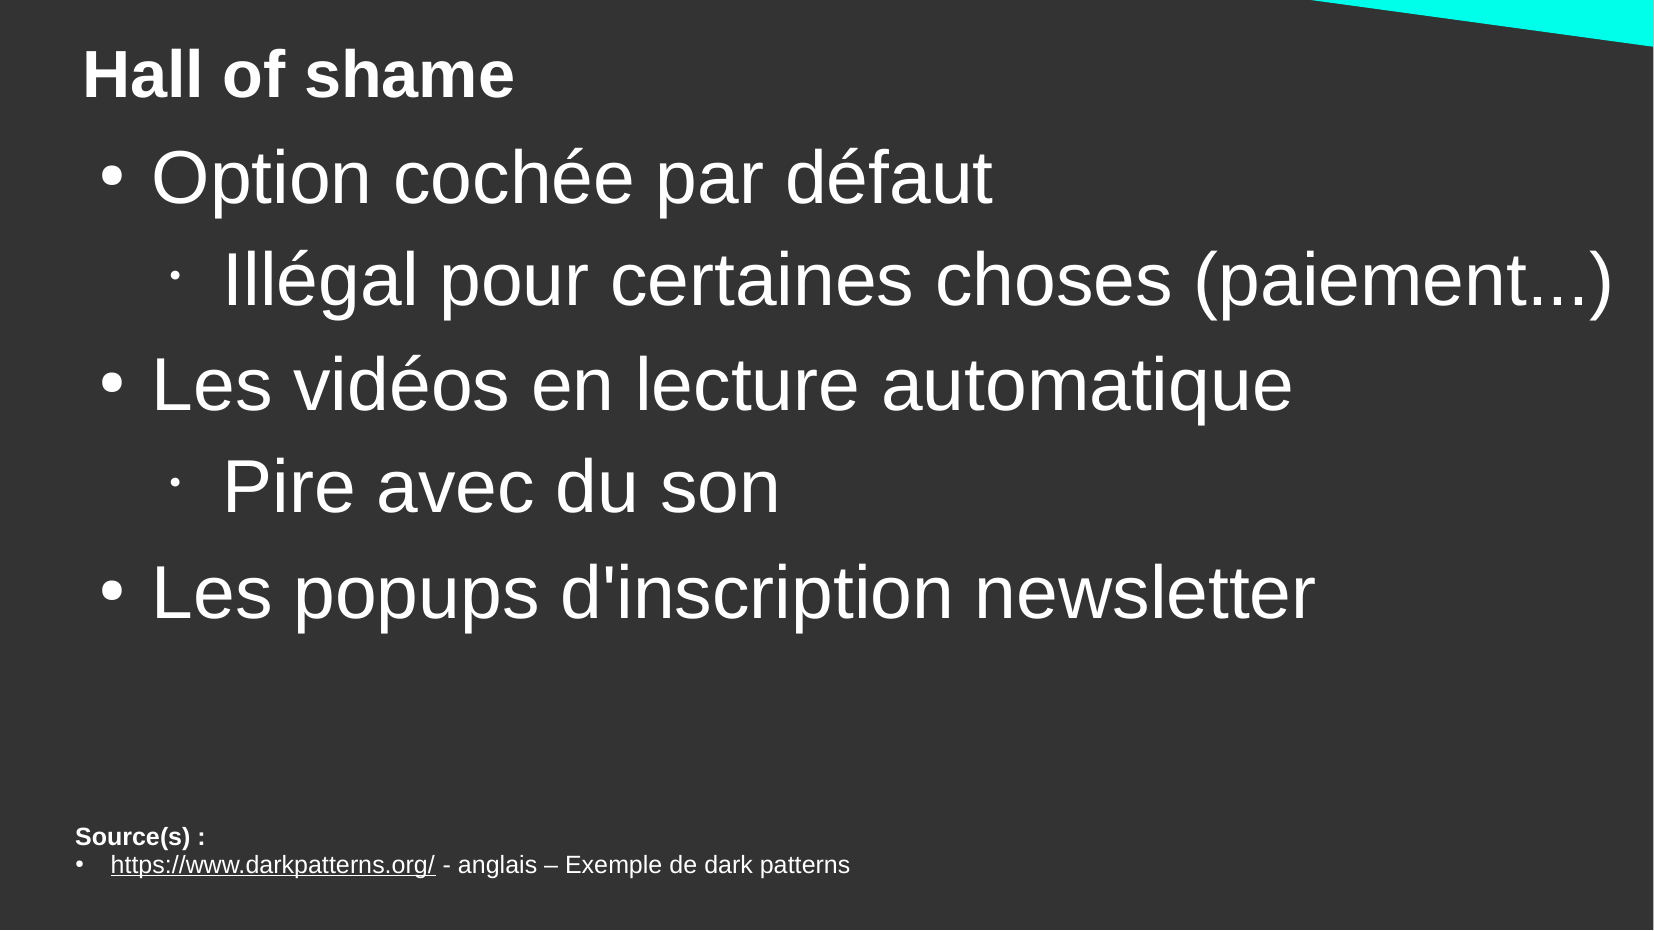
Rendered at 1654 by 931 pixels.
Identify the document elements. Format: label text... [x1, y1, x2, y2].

text_box Source(s) : https://www.darkpatterns.org/ - anglais – Exemple de dark patterns [60, 815, 1546, 898]
list Option cochée par défaut Illégal pour certaines choses (paiement...) Les vidéos en lecture automatique Pire avec du son Les popups d'inscription newsletter [80, 135, 1620, 709]
title Hall of shame [82, 37, 1571, 114]
text_box [1310, 0, 1654, 47]
